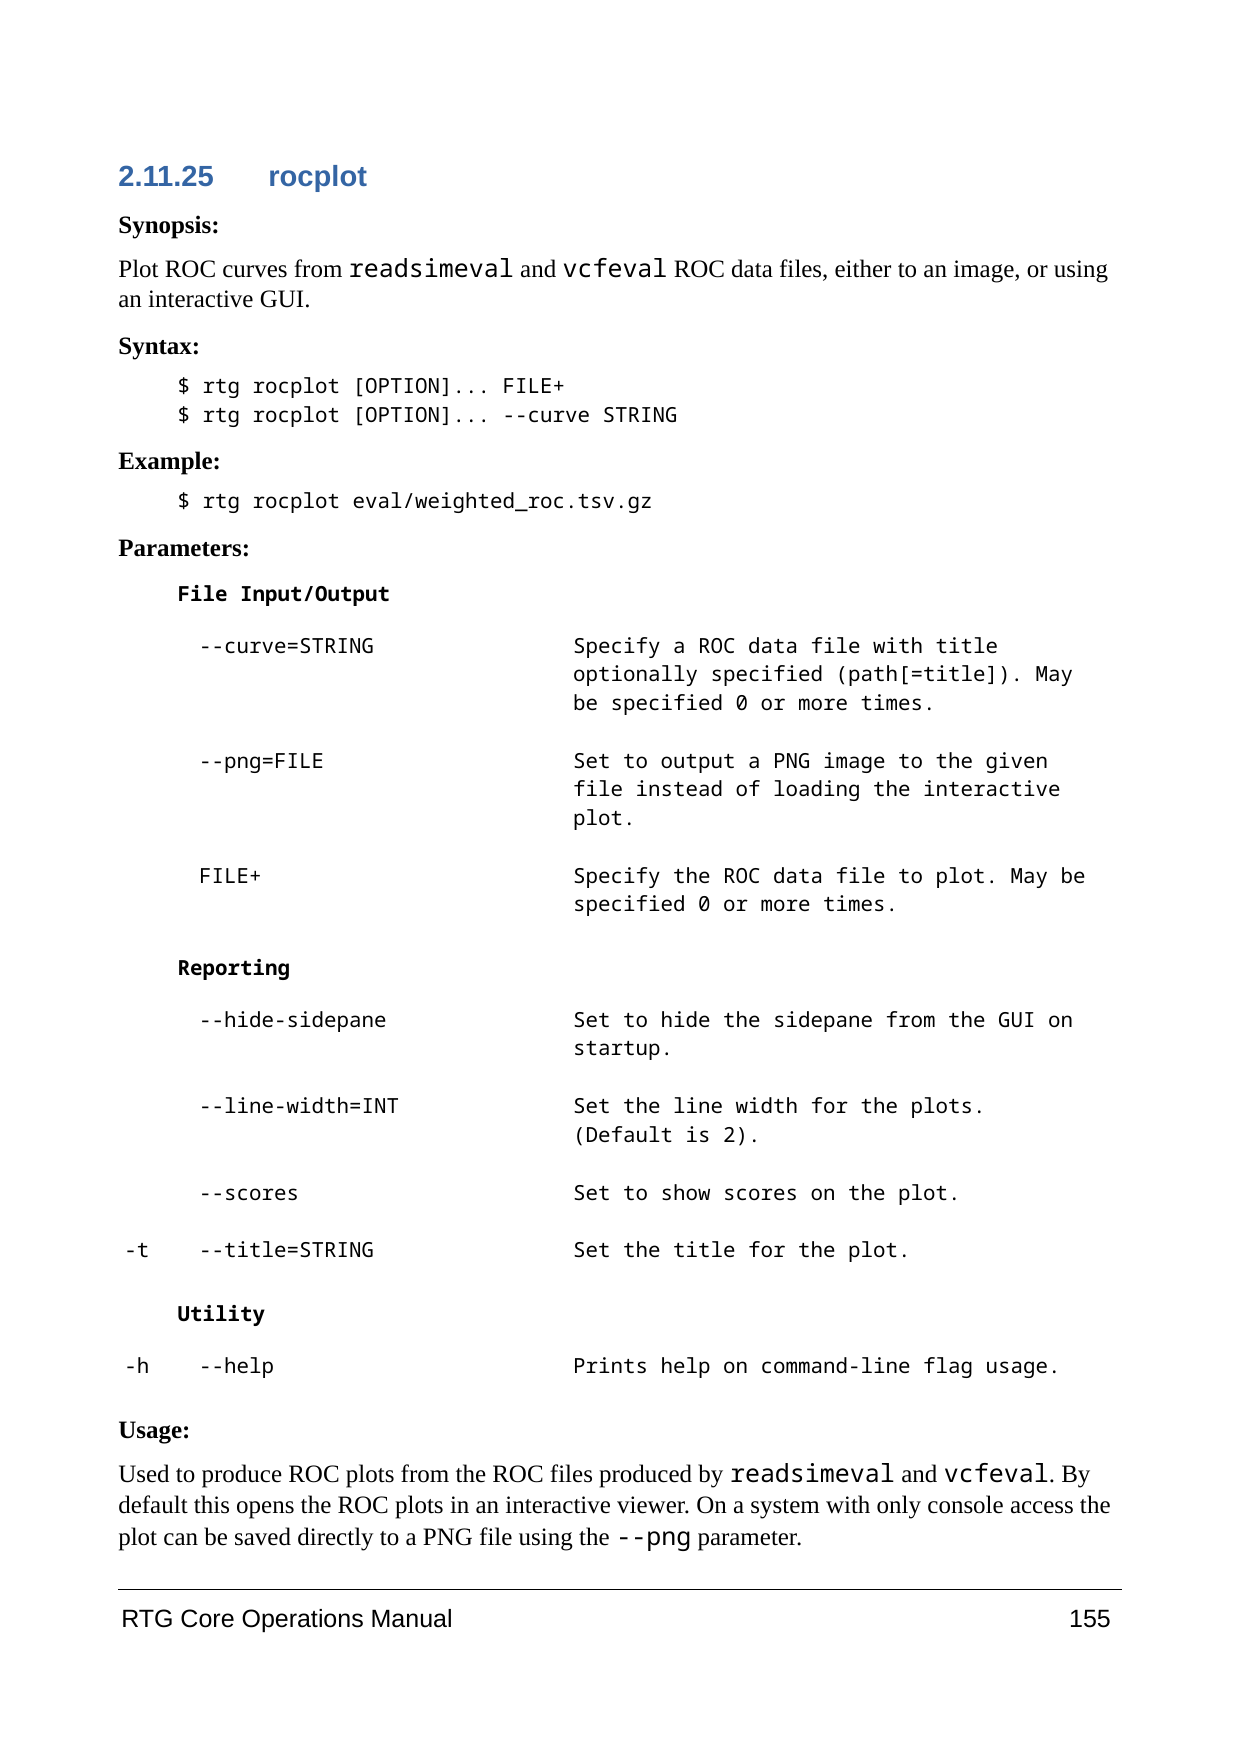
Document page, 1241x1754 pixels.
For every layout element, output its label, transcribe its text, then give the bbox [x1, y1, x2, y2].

table_cell [118, 1080, 193, 1166]
table_cell -t [118, 1224, 193, 1282]
text Utility [177, 1299, 1122, 1328]
table_header --hide-sidepane [193, 993, 567, 1079]
text Plot ROC curves from readsimeval and vcfeval ROC data files, either to an image, or using an interactive GUI. [118, 250, 1122, 313]
table_cell --png=FILE [193, 734, 567, 849]
text $ rtg rocplot [OPTION]... --curve STRING [177, 400, 1122, 428]
text Used to produce ROC plots from the ROC files produced by readsimeval and vcfeval. By default this opens the ROC plots in an interactive viewer. On a system with only console access the plot can be saved directly to a PNG file using the --png parameter. [118, 1456, 1122, 1553]
table_cell Set the title for the plot. [567, 1224, 1093, 1282]
subtitle Example: [118, 446, 1122, 475]
table_header Specify a ROC data file with title optionally specified (path[=title]). May be specified 0 or more times. [567, 619, 1093, 734]
table_header --help [193, 1340, 567, 1398]
table_cell Specify the ROC data file to plot. May be specified 0 or more times. [567, 849, 1093, 935]
table_header [118, 993, 193, 1079]
table_cell [118, 734, 193, 849]
table_cell [118, 1166, 193, 1224]
subtitle Synopsis: [118, 210, 1122, 239]
table_header [118, 619, 193, 734]
table_cell --title=STRING [193, 1224, 567, 1282]
table_cell --scores [193, 1166, 567, 1224]
table_header Prints help on command-line flag usage. [567, 1340, 1093, 1398]
table_header Set to hide the sidepane from the GUI on startup. [567, 993, 1093, 1079]
table_cell --line-width=INT [193, 1080, 567, 1166]
text Reporting [177, 953, 1122, 981]
table_cell FILE+ [193, 849, 567, 935]
table_cell Set to output a PNG image to the given file instead of loading the interactive plot. [567, 734, 1093, 849]
text $ rtg rocplot [OPTION]... FILE+ [177, 371, 1122, 400]
subtitle Parameters: [118, 533, 1122, 561]
table_cell [118, 849, 193, 935]
table_header --curve=STRING [193, 619, 567, 734]
text $ rtg rocplot eval/weighted_roc.tsv.gz [177, 487, 1122, 515]
subtitle rocplot [118, 159, 1122, 192]
table_header -h [118, 1340, 193, 1398]
table_cell Set to show scores on the plot. [567, 1166, 1093, 1224]
table_cell Set the line width for the plots. (Default is 2). [567, 1080, 1093, 1166]
text File Input/Output [177, 579, 1122, 608]
subtitle Syntax: [118, 331, 1122, 360]
subtitle Usage: [118, 1415, 1122, 1444]
